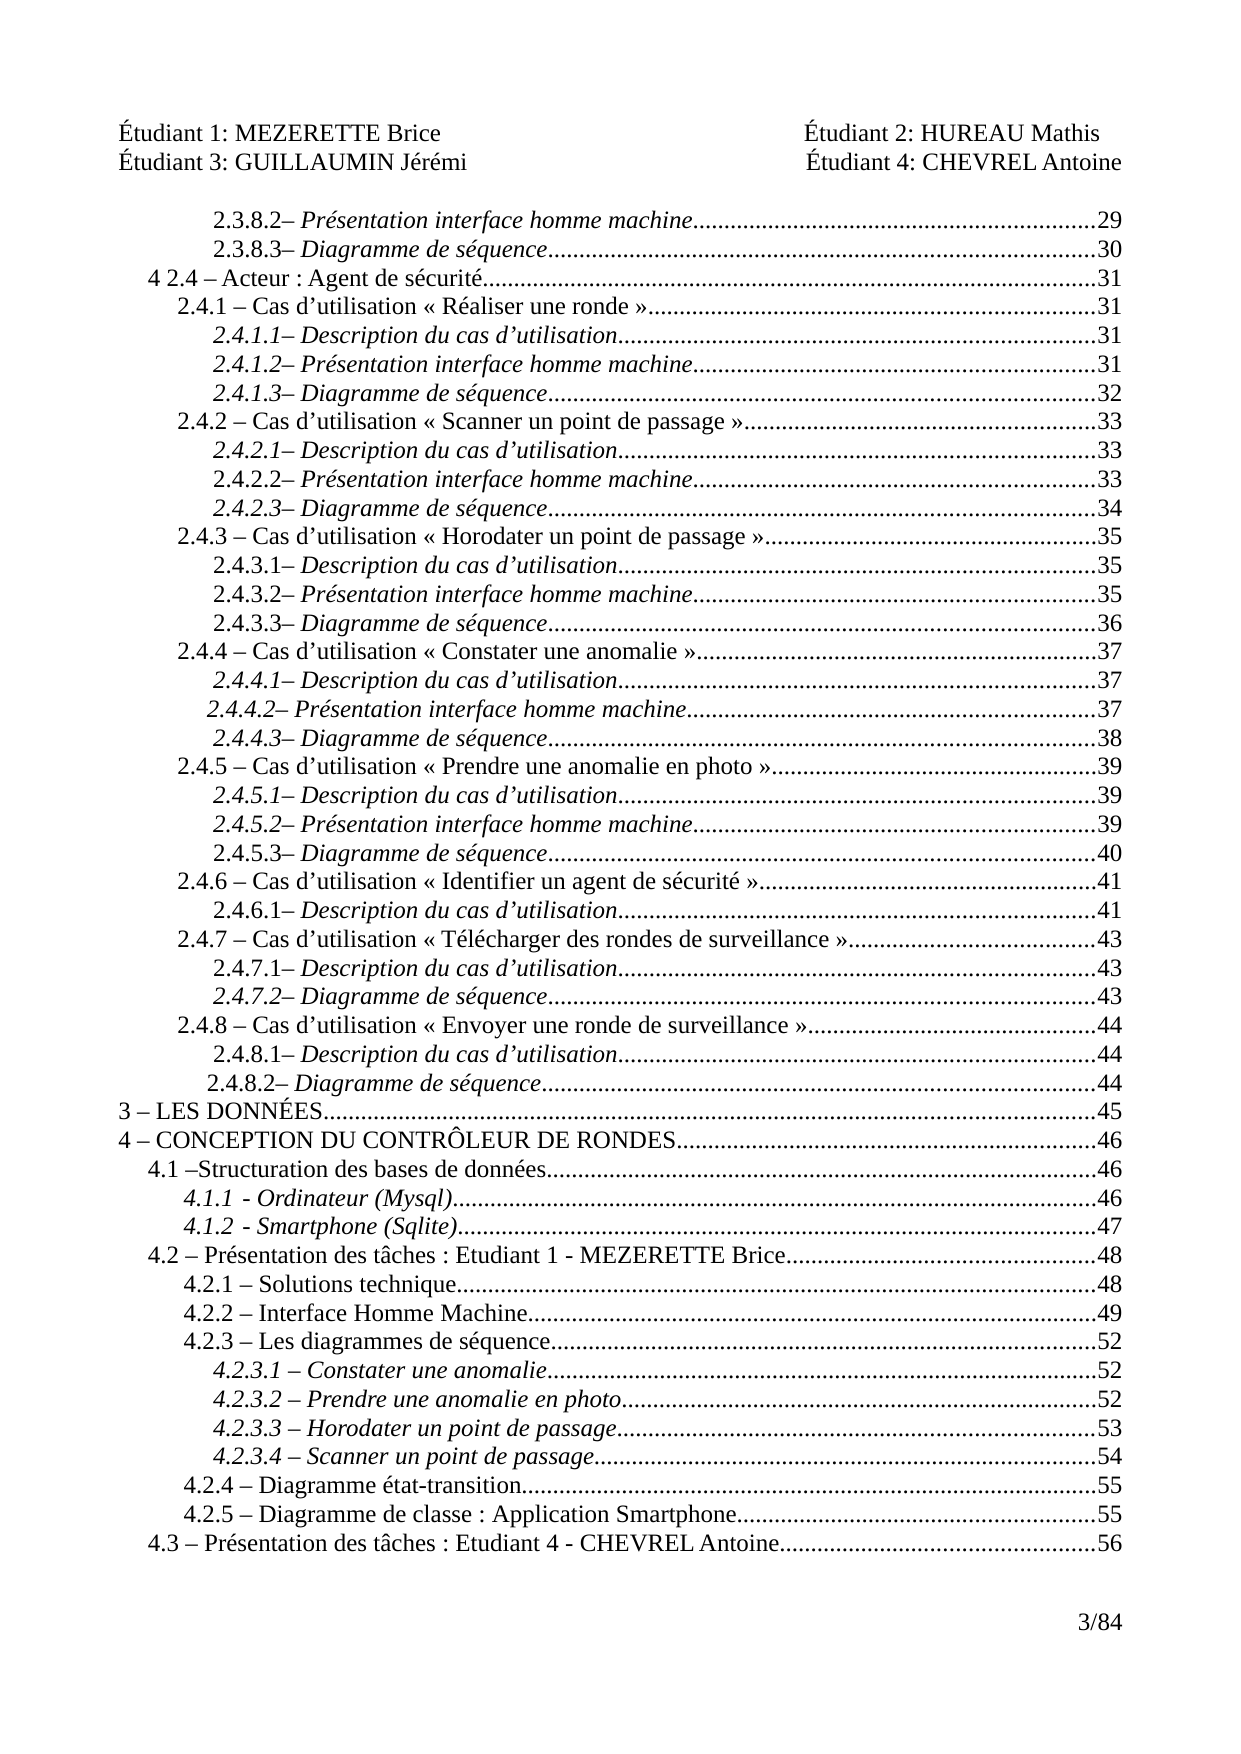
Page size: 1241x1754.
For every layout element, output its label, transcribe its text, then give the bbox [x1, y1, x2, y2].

text 2.4.2.2– Présentation interface homme machine 33 [207, 464, 1122, 493]
text 4.2 – Présentation des tâches : Etudiant 1 - MEZERETTE Brice 48 [148, 1240, 1122, 1269]
text 2.4.8.2– Diagramme de séquence 44 [207, 1068, 1122, 1096]
text 4.2.3 – Les diagrammes de séquence 52 [177, 1326, 1122, 1355]
text 4.2.4 – Diagramme état-transition 55 [177, 1470, 1122, 1499]
text 2.4.1.3– Diagramme de séquence 32 [207, 378, 1122, 406]
text 2.4.4.3– Diagramme de séquence 38 [207, 723, 1122, 751]
text 2.4.5.2– Présentation interface homme machine 39 [207, 809, 1122, 838]
text 2.4.7 – Cas d’utilisation « Télécharger des rondes de surveillance » 43 [177, 924, 1122, 953]
text 4.2.3.3 – Horodater un point de passage 53 [207, 1413, 1122, 1441]
text 2.4.5 – Cas d’utilisation « Prendre une anomalie en photo » 39 [177, 751, 1122, 780]
text 4.2.3.1 – Constater une anomalie 52 [207, 1355, 1122, 1384]
text 2.4.2.1– Description du cas d’utilisation 33 [207, 435, 1122, 464]
text 2.4.2.3– Diagramme de séquence 34 [207, 493, 1122, 521]
text 4.2.1 – Solutions technique 48 [177, 1269, 1122, 1298]
text 2.4.2 – Cas d’utilisation « Scanner un point de passage » 33 [177, 406, 1122, 435]
text 2.4.4 – Cas d’utilisation « Constater une anomalie » 37 [177, 636, 1122, 665]
text 2.3.8.3– Diagramme de séquence 30 [207, 234, 1122, 263]
text 2.4.1.1– Description du cas d’utilisation 31 [207, 320, 1122, 349]
text 2.4.6.1– Description du cas d’utilisation 41 [207, 895, 1122, 924]
text 2.3.8.2– Présentation interface homme machine 29 [207, 205, 1122, 234]
text 2.4.5.1– Description du cas d’utilisation 39 [207, 780, 1122, 809]
text 4.3 – Présentation des tâches : Etudiant 4 - CHEVREL Antoine 56 [148, 1528, 1122, 1556]
text 4.1 –Structuration des bases de données 46 [148, 1154, 1122, 1183]
text 4.2.3.4 – Scanner un point de passage 54 [207, 1441, 1122, 1470]
text 2.4.1 – Cas d’utilisation « Réaliser une ronde » 31 [177, 291, 1122, 320]
text 2.4.8.1– Description du cas d’utilisation 44 [207, 1039, 1122, 1068]
text 4 2.4 – Acteur : Agent de sécurité 31 [148, 263, 1122, 291]
text 2.4.4.2– Présentation interface homme machine 37 [207, 694, 1122, 723]
text 4.2.5 – Diagramme de classe : Application Smartphone 55 [177, 1499, 1122, 1528]
text 2.4.3.2– Présentation interface homme machine 35 [207, 579, 1122, 608]
text 2.4.7.1– Description du cas d’utilisation 43 [207, 953, 1122, 981]
text 4.2.3.2 – Prendre une anomalie en photo 52 [207, 1384, 1122, 1413]
text 2.4.3 – Cas d’utilisation « Horodater un point de passage » 35 [177, 521, 1122, 550]
text 2.4.7.2– Diagramme de séquence 43 [207, 981, 1122, 1010]
text 3 – LES DONNÉES 45 [118, 1096, 1122, 1125]
text 2.4.4.1– Description du cas d’utilisation 37 [207, 665, 1122, 694]
text 4 – CONCEPTION DU CONTRÔLEUR DE RONDES 46 [118, 1125, 1122, 1154]
text 4.1.2 - Smartphone (Sqlite) 47 [177, 1211, 1122, 1240]
text 2.4.3.3– Diagramme de séquence 36 [207, 608, 1122, 636]
text 4.2.2 – Interface Homme Machine 49 [177, 1298, 1122, 1326]
text 2.4.6 – Cas d’utilisation « Identifier un agent de sécurité » 41 [177, 866, 1122, 895]
text 2.4.3.1– Description du cas d’utilisation 35 [207, 550, 1122, 579]
text 4.1.1 - Ordinateur (Mysql) 46 [177, 1183, 1122, 1211]
text 2.4.8 – Cas d’utilisation « Envoyer une ronde de surveillance » 44 [177, 1010, 1122, 1039]
text 2.4.5.3– Diagramme de séquence 40 [207, 838, 1122, 866]
text 2.4.1.2– Présentation interface homme machine 31 [207, 349, 1122, 378]
